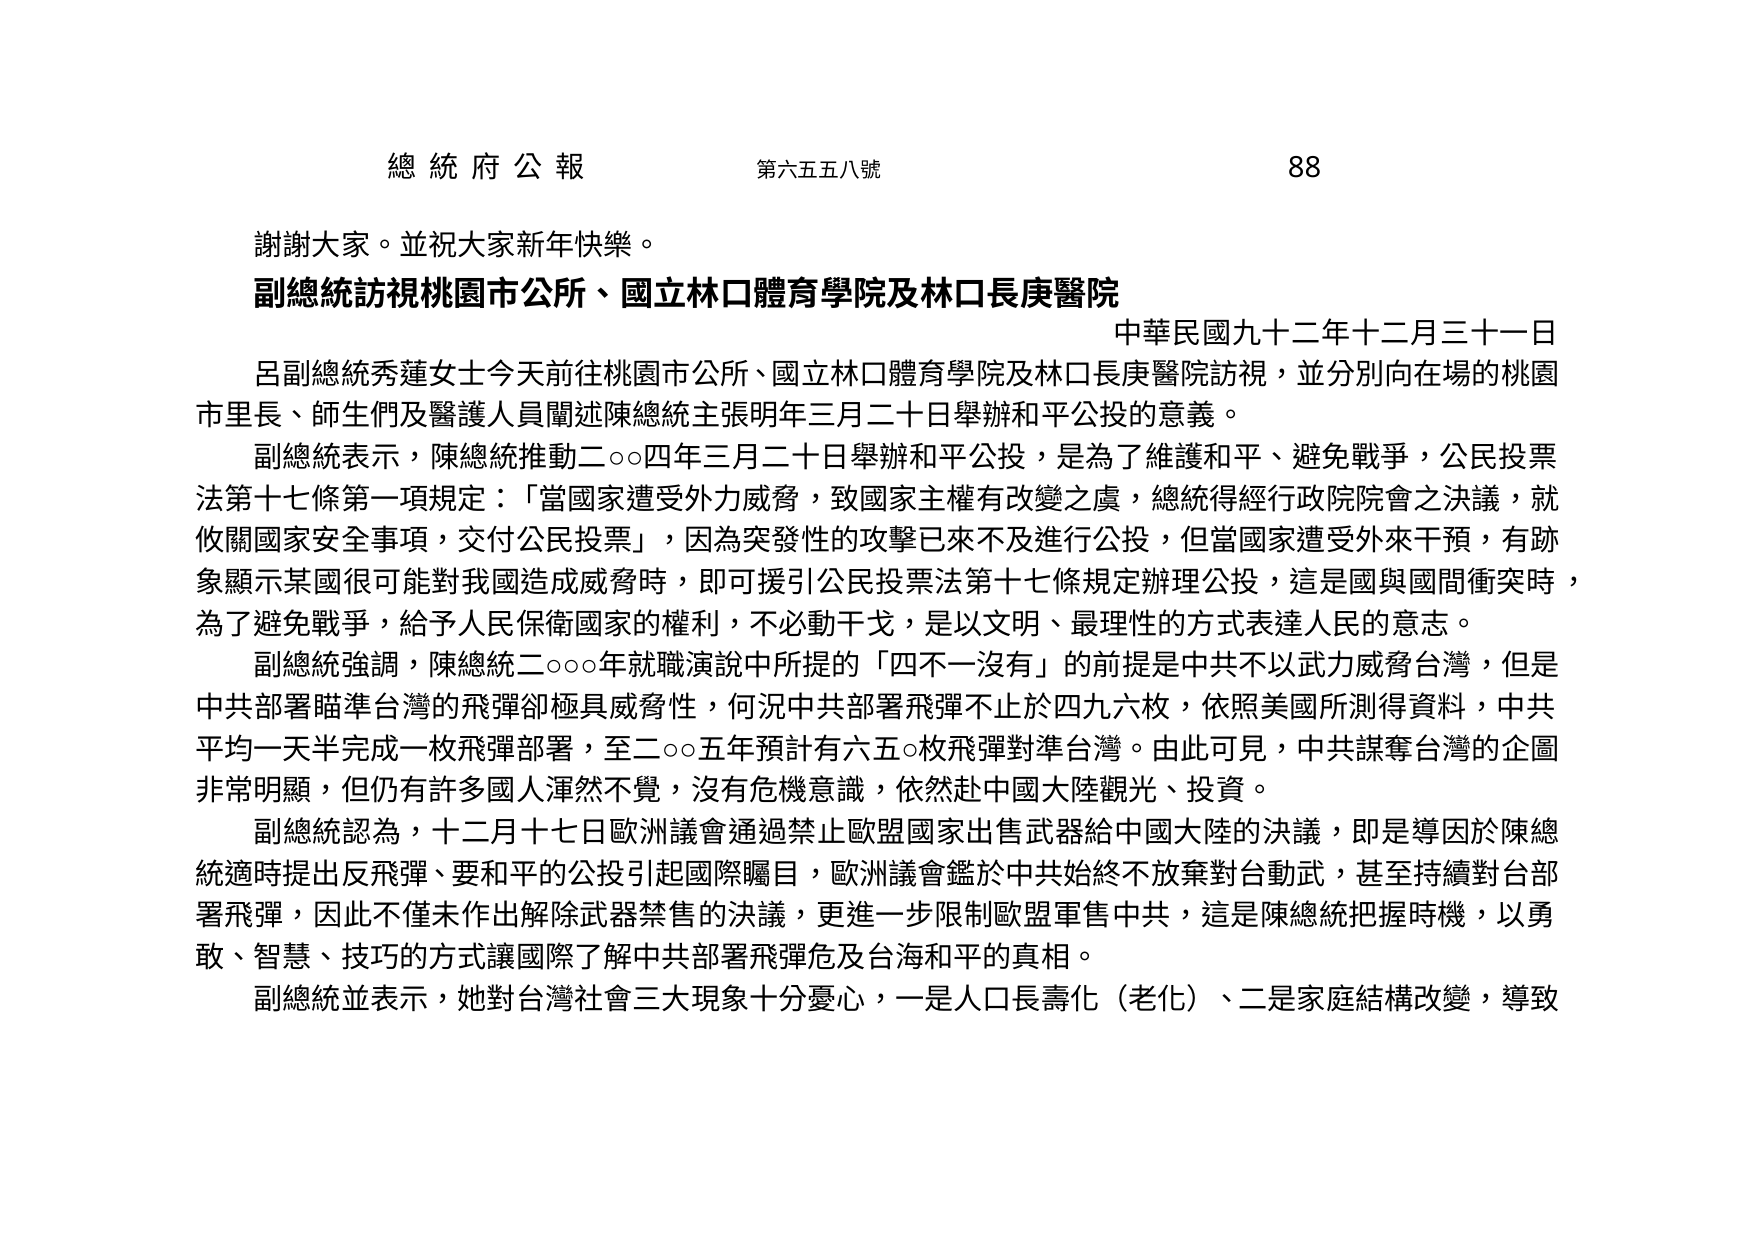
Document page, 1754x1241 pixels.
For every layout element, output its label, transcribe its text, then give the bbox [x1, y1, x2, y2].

text 副總統訪視桃園市公所、國立林口體育學院及林口長庚醫院 [253, 276, 1559, 313]
text 副總統認為，十二月十七日歐洲議會通過禁止歐盟國家出售武器給中國大陸的決議，即是導因於陳總統適時提出反飛彈、要和平的公投引起國際矚目，歐洲議會鑑於中共始終不放棄對台動武，甚至持續對台部署飛彈，因此不僅未作出解除武器禁售的決議，更進一步限制歐盟軍售中共，這是陳總統把握時機，以勇敢、智慧、技巧的方式讓國際了解中共部署飛彈危及台海和平的真相。 [195, 809, 1559, 976]
text 中華民國九十二年十二月三十一日 [195, 313, 1559, 351]
text 謝謝大家。並祝大家新年快樂。 [195, 222, 1559, 263]
text 呂副總統秀蓮女士今天前往桃園市公所、國立林口體育學院及林口長庚醫院訪視，並分別向在場的桃園市里長、師生們及醫護人員闡述陳總統主張明年三月二十日舉辦和平公投的意義。 [195, 351, 1559, 434]
text 副總統並表示，她對台灣社會三大現象十分憂心，一是人口長壽化（老化）、二是家庭結構改變，導致 [195, 976, 1559, 1017]
text 副總統表示，陳總統推動二○○四年三月二十日舉辦和平公投，是為了維護和平、避免戰爭，公民投票法第十七條第一項規定：「當國家遭受外力威脅，致國家主權有改變之虞，總統得經行政院院會之決議，就攸關國家安全事項，交付公民投票」，因為突發性的攻擊已來不及進行公投，但當國家遭受外來干預，有跡象顯示某國很可能對我國造成威脅時，即可援引公民投票法第十七條規定辦理公投，這是國與國間衝突時，為了避免戰爭，給予人民保衛國家的權利，不必動干戈，是以文明、最理性的方式表達人民的意志。 [195, 434, 1559, 642]
text 副總統強調，陳總統二○○○年就職演說中所提的「四不一沒有」的前提是中共不以武力威脅台灣，但是中共部署瞄準台灣的飛彈卻極具威脅性，何況中共部署飛彈不止於四九六枚，依照美國所測得資料，中共平均一天半完成一枚飛彈部署，至二○○五年預計有六五○枚飛彈對準台灣。由此可見，中共謀奪台灣的企圖非常明顯，但仍有許多國人渾然不覺，沒有危機意識，依然赴中國大陸觀光、投資。 [195, 642, 1559, 809]
